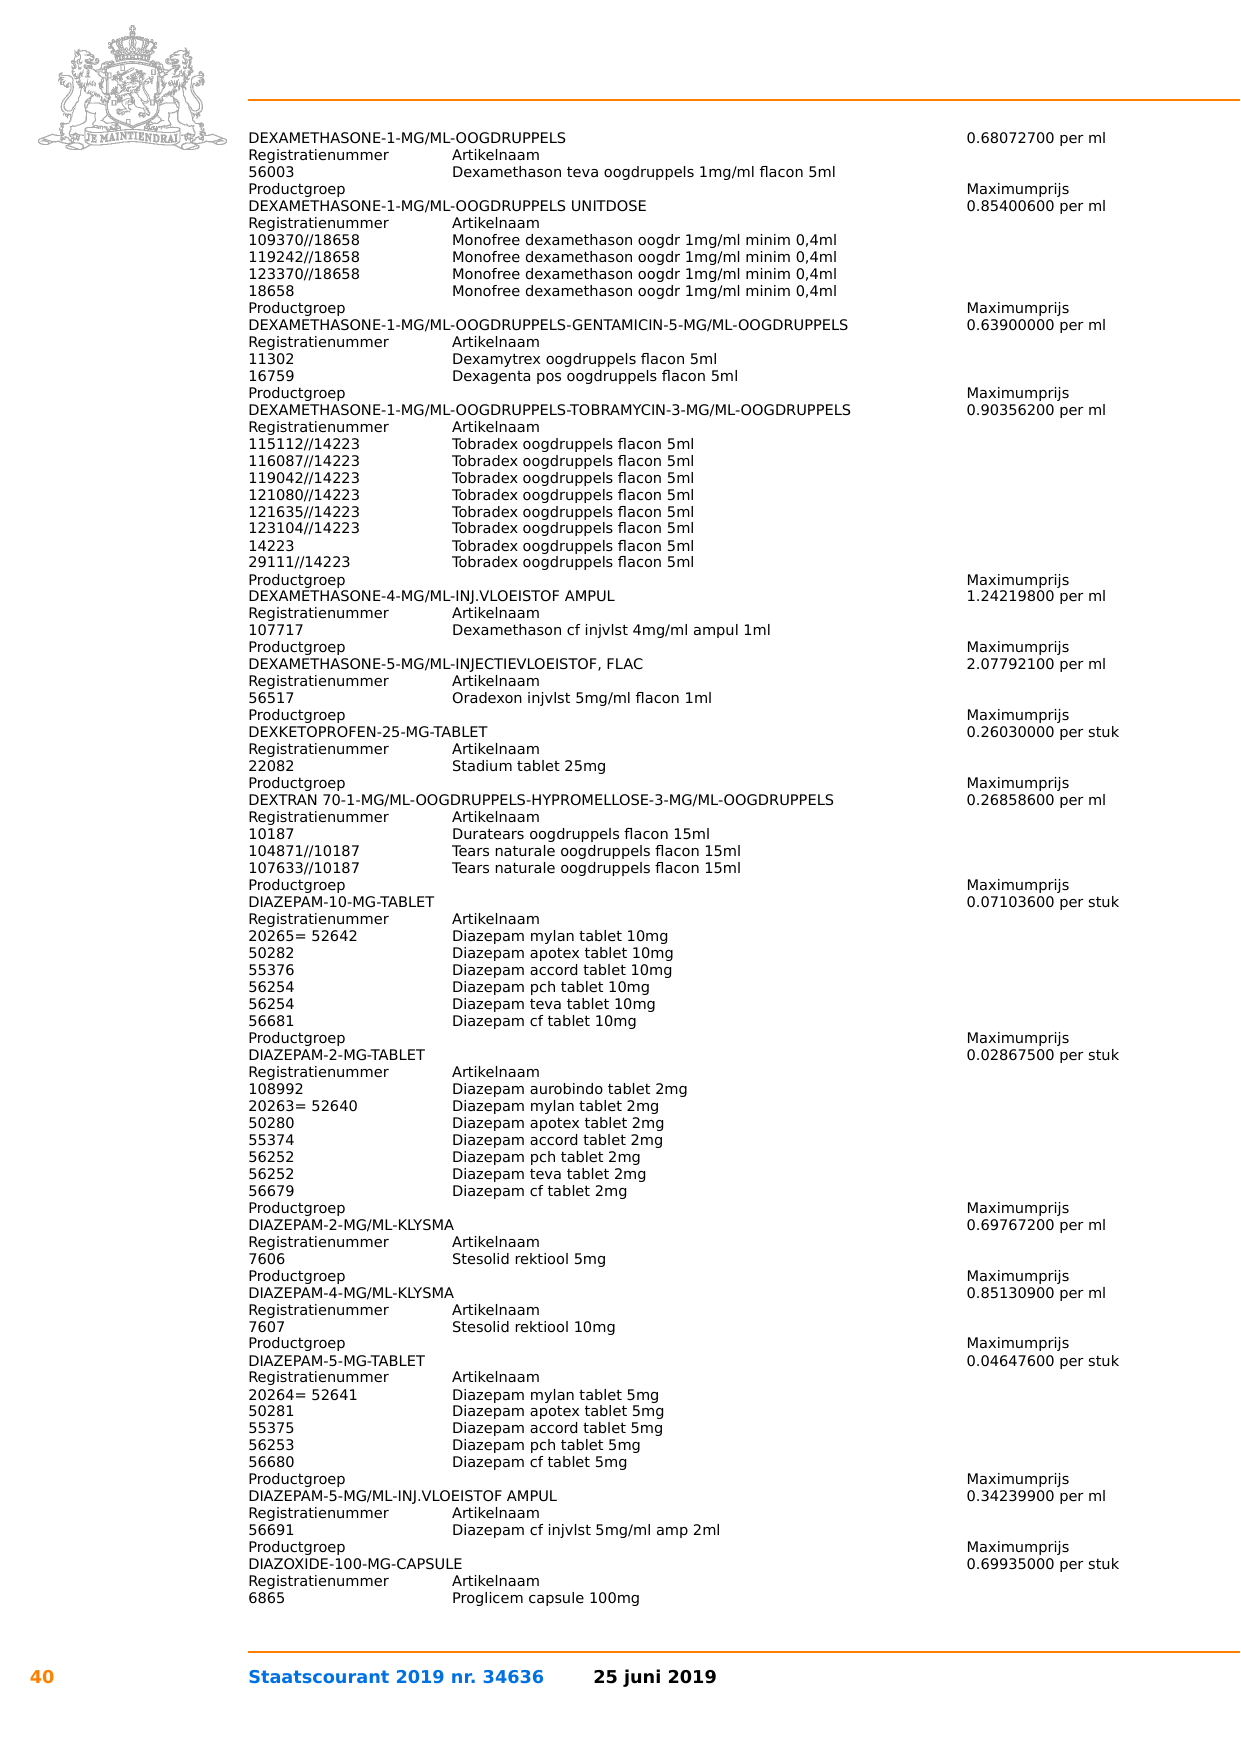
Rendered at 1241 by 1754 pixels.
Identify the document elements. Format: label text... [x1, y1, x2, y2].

table_cell Maximumprijs [961, 300, 1163, 317]
table_cell Artikelnaam [446, 605, 961, 622]
table_cell 0.68072700 per ml [961, 130, 1163, 147]
table_cell Maximumprijs [961, 385, 1163, 402]
table_cell Monofree dexamethason oogdr 1mg/ml minim 0,4ml [446, 249, 961, 266]
table_cell Registratienummer [248, 147, 446, 164]
table_cell 7606 [248, 1251, 446, 1267]
table_cell Dexagenta pos oogdruppels flacon 5ml [446, 368, 961, 384]
table_cell [961, 351, 1163, 368]
table_cell [961, 741, 1163, 758]
table_cell Artikelnaam [446, 419, 961, 436]
table_cell 0.85130900 per ml [961, 1285, 1163, 1301]
table_cell Diazepam cf injvlst 5mg/ml amp 2ml [446, 1522, 961, 1539]
table_cell [961, 470, 1163, 486]
table_cell 1.24219800 per ml [961, 588, 1163, 605]
table_cell 50282 [248, 945, 446, 962]
table_cell 50281 [248, 1403, 446, 1420]
table_cell DEXAMETHASONE-1-MG/ML-OOGDRUPPELS-GENTAMICIN-5-MG/ML-OOGDRUPPELS [248, 317, 961, 334]
table_cell Dexamytrex oogdruppels flacon 5ml [446, 351, 961, 368]
table_cell Registratienummer [248, 1301, 446, 1318]
table_cell 6865 [248, 1590, 446, 1607]
table_cell DIAZEPAM-4-MG/ML-KLYSMA [248, 1285, 961, 1301]
table_cell [961, 1454, 1163, 1471]
table_cell 0.34239900 per ml [961, 1488, 1163, 1505]
table_cell Diazepam pch tablet 2mg [446, 1149, 961, 1166]
table_cell [961, 147, 1163, 164]
table_cell Artikelnaam [446, 1505, 961, 1522]
table_cell 14223 [248, 538, 446, 554]
table_cell Diazepam mylan tablet 5mg [446, 1386, 961, 1403]
table_cell 123370//18658 [248, 266, 446, 283]
table_cell Artikelnaam [446, 673, 961, 690]
table_cell Productgroep [248, 181, 446, 198]
table_cell [961, 1319, 1163, 1335]
table_cell [446, 1268, 961, 1284]
table_cell Maximumprijs [961, 775, 1163, 792]
table_cell 56252 [248, 1149, 446, 1166]
table_cell [446, 1539, 961, 1556]
table_cell [961, 1064, 1163, 1081]
table_cell DIAZOXIDE-100-MG-CAPSULE [248, 1556, 961, 1573]
table_cell 0.04647600 per stuk [961, 1353, 1163, 1369]
table_cell [961, 520, 1163, 537]
table_cell [446, 1335, 961, 1352]
table_cell 20265= 52642 [248, 928, 446, 945]
table_cell 0.26030000 per stuk [961, 724, 1163, 741]
table_cell 55376 [248, 962, 446, 979]
table_cell [961, 1098, 1163, 1115]
table_cell [961, 1166, 1163, 1183]
table_cell [961, 486, 1163, 503]
table_cell 123104//14223 [248, 520, 446, 537]
table_cell 0.69935000 per stuk [961, 1556, 1163, 1573]
table_cell DEXAMETHASONE-1-MG/ML-OOGDRUPPELS UNITDOSE [248, 198, 961, 215]
table_cell [961, 368, 1163, 384]
table_cell [961, 605, 1163, 622]
table_cell Productgroep [248, 1268, 446, 1284]
table_cell [961, 1590, 1163, 1607]
table_cell [446, 877, 961, 894]
table_cell Diazepam apotex tablet 5mg [446, 1403, 961, 1420]
table_cell [961, 911, 1163, 928]
table_cell DIAZEPAM-10-MG-TABLET [248, 894, 961, 911]
table_cell [446, 775, 961, 792]
table_cell [961, 504, 1163, 520]
table_cell [961, 554, 1163, 571]
table_cell 55375 [248, 1420, 446, 1437]
table_cell Artikelnaam [446, 1234, 961, 1251]
table_cell [961, 758, 1163, 775]
table_cell Registratienummer [248, 605, 446, 622]
table_cell 29111//14223 [248, 554, 446, 571]
table_cell Artikelnaam [446, 1369, 961, 1386]
table_cell [961, 809, 1163, 826]
table_cell Diazepam cf tablet 10mg [446, 1013, 961, 1030]
table_cell [961, 266, 1163, 283]
table_cell [446, 571, 961, 588]
table_cell Diazepam mylan tablet 10mg [446, 928, 961, 945]
table_cell 56691 [248, 1522, 446, 1539]
table_cell Productgroep [248, 385, 446, 402]
table_cell Artikelnaam [446, 1064, 961, 1081]
table_cell Maximumprijs [961, 1200, 1163, 1217]
table_cell 116087//14223 [248, 453, 446, 469]
table_cell [961, 690, 1163, 707]
table_cell Diazepam teva tablet 10mg [446, 996, 961, 1013]
table_cell [961, 979, 1163, 996]
table_cell 107717 [248, 622, 446, 639]
table_cell [961, 232, 1163, 249]
table_cell Registratienummer [248, 1573, 446, 1590]
table_cell 121080//14223 [248, 486, 446, 503]
table_cell [446, 181, 961, 198]
table_cell [961, 283, 1163, 300]
table_cell Tobradex oogdruppels flacon 5ml [446, 470, 961, 486]
table_cell Registratienummer [248, 1369, 446, 1386]
table_cell [961, 962, 1163, 979]
table_cell [961, 1386, 1163, 1403]
table_cell Artikelnaam [446, 1301, 961, 1318]
table_cell 119042//14223 [248, 470, 446, 486]
table_cell 56517 [248, 690, 446, 707]
table_cell 16759 [248, 368, 446, 384]
table_cell [961, 1301, 1163, 1318]
table_cell Tobradex oogdruppels flacon 5ml [446, 520, 961, 537]
table_cell Diazepam pch tablet 10mg [446, 979, 961, 996]
table_cell Productgroep [248, 775, 446, 792]
table_cell [961, 1505, 1163, 1522]
table_cell Maximumprijs [961, 707, 1163, 724]
table_cell Registratienummer [248, 1064, 446, 1081]
table_cell [961, 419, 1163, 436]
table_cell Registratienummer [248, 673, 446, 690]
table_cell Maximumprijs [961, 1268, 1163, 1284]
table_cell Artikelnaam [446, 741, 961, 758]
table_cell Tears naturale oogdruppels flacon 15ml [446, 860, 961, 877]
table_cell DIAZEPAM-2-MG-TABLET [248, 1047, 961, 1064]
table_cell [961, 453, 1163, 469]
table_cell Diazepam accord tablet 5mg [446, 1420, 961, 1437]
table_cell 56680 [248, 1454, 446, 1471]
table_cell Tears naturale oogdruppels flacon 15ml [446, 843, 961, 860]
table_cell Diazepam aurobindo tablet 2mg [446, 1081, 961, 1098]
table_cell [446, 1200, 961, 1217]
table_cell 115112//14223 [248, 436, 446, 452]
table_cell [961, 1573, 1163, 1590]
table_cell Registratienummer [248, 741, 446, 758]
table_cell Productgroep [248, 877, 446, 894]
table_cell [961, 996, 1163, 1013]
picture [38, 25, 227, 150]
table_cell Diazepam accord tablet 2mg [446, 1132, 961, 1149]
table_cell 0.90356200 per ml [961, 402, 1163, 418]
table_cell Productgroep [248, 1539, 446, 1556]
table_cell Oradexon injvlst 5mg/ml flacon 1ml [446, 690, 961, 707]
table_cell Tobradex oogdruppels flacon 5ml [446, 554, 961, 571]
table_cell [961, 1234, 1163, 1251]
table_cell Stesolid rektiool 5mg [446, 1251, 961, 1267]
table_cell 121635//14223 [248, 504, 446, 520]
table_cell DEXTRAN 70-1-MG/ML-OOGDRUPPELS-HYPROMELLOSE-3-MG/ML-OOGDRUPPELS [248, 792, 961, 809]
table_cell DEXAMETHASONE-4-MG/ML-INJ.VLOEISTOF AMPUL [248, 588, 961, 605]
table_cell Maximumprijs [961, 571, 1163, 588]
table_cell Duratears oogdruppels flacon 15ml [446, 826, 961, 843]
table_cell Monofree dexamethason oogdr 1mg/ml minim 0,4ml [446, 266, 961, 283]
table_cell Artikelnaam [446, 334, 961, 351]
table_cell 0.02867500 per stuk [961, 1047, 1163, 1064]
table_cell Artikelnaam [446, 1573, 961, 1590]
table_cell DEXAMETHASONE-1-MG/ML-OOGDRUPPELS [248, 130, 961, 147]
table_cell [961, 945, 1163, 962]
table_cell Maximumprijs [961, 181, 1163, 198]
table_cell Diazepam mylan tablet 2mg [446, 1098, 961, 1115]
table_cell Registratienummer [248, 419, 446, 436]
table_cell 7607 [248, 1319, 446, 1335]
table_cell Maximumprijs [961, 877, 1163, 894]
table_cell [446, 1471, 961, 1488]
table_cell [446, 707, 961, 724]
table_cell 20263= 52640 [248, 1098, 446, 1115]
table_cell Proglicem capsule 100mg [446, 1590, 961, 1607]
table_cell DIAZEPAM-5-MG/ML-INJ.VLOEISTOF AMPUL [248, 1488, 961, 1505]
table_cell 0.07103600 per stuk [961, 894, 1163, 911]
table_cell Diazepam cf tablet 5mg [446, 1454, 961, 1471]
table_cell Tobradex oogdruppels flacon 5ml [446, 453, 961, 469]
table_cell 50280 [248, 1115, 446, 1132]
table_cell DEXAMETHASONE-5-MG/ML-INJECTIEVLOEISTOF, FLAC [248, 656, 961, 673]
table_cell DIAZEPAM-2-MG/ML-KLYSMA [248, 1217, 961, 1233]
table_cell [961, 1522, 1163, 1539]
table_cell [961, 1132, 1163, 1149]
table_cell 0.85400600 per ml [961, 198, 1163, 215]
table_cell 109370//18658 [248, 232, 446, 249]
table_cell Tobradex oogdruppels flacon 5ml [446, 504, 961, 520]
table_cell [961, 1115, 1163, 1132]
table_cell Monofree dexamethason oogdr 1mg/ml minim 0,4ml [446, 283, 961, 300]
table_cell 56252 [248, 1166, 446, 1183]
table_cell [961, 436, 1163, 452]
table_cell Productgroep [248, 1471, 446, 1488]
table_cell 56003 [248, 164, 446, 181]
table_cell 56679 [248, 1183, 446, 1199]
table_cell Dexamethason cf injvlst 4mg/ml ampul 1ml [446, 622, 961, 639]
table_cell Tobradex oogdruppels flacon 5ml [446, 436, 961, 452]
table_cell [961, 826, 1163, 843]
table_cell [961, 215, 1163, 232]
table_cell Dexamethason teva oogdruppels 1mg/ml flacon 5ml [446, 164, 961, 181]
table_cell Maximumprijs [961, 639, 1163, 656]
table_cell Productgroep [248, 639, 446, 656]
table_cell Productgroep [248, 571, 446, 588]
table_cell Artikelnaam [446, 147, 961, 164]
table_cell Diazepam pch tablet 5mg [446, 1437, 961, 1454]
table_cell 56254 [248, 979, 446, 996]
table_cell [961, 334, 1163, 351]
table_cell [961, 164, 1163, 181]
table_cell 55374 [248, 1132, 446, 1149]
table_cell DEXKETOPROFEN-25-MG-TABLET [248, 724, 961, 741]
table_cell [446, 300, 961, 317]
table_cell [446, 639, 961, 656]
table_cell 10187 [248, 826, 446, 843]
table_cell [961, 538, 1163, 554]
table_cell Productgroep [248, 300, 446, 317]
table_cell [961, 843, 1163, 860]
table_cell Maximumprijs [961, 1030, 1163, 1047]
table_cell Registratienummer [248, 1234, 446, 1251]
table_cell Stadium tablet 25mg [446, 758, 961, 775]
table_cell [446, 385, 961, 402]
table_cell Artikelnaam [446, 911, 961, 928]
table_cell Artikelnaam [446, 215, 961, 232]
table_cell 0.26858600 per ml [961, 792, 1163, 809]
table_cell Productgroep [248, 1200, 446, 1217]
table_cell [961, 928, 1163, 945]
table_cell [961, 1420, 1163, 1437]
table_cell [961, 1251, 1163, 1267]
table_cell [446, 1030, 961, 1047]
table_cell 119242//18658 [248, 249, 446, 266]
table_cell Diazepam teva tablet 2mg [446, 1166, 961, 1183]
table_cell Maximumprijs [961, 1335, 1163, 1352]
table_cell [961, 1013, 1163, 1030]
table_cell Productgroep [248, 707, 446, 724]
table_cell 56253 [248, 1437, 446, 1454]
table_cell 107633//10187 [248, 860, 446, 877]
table_cell 108992 [248, 1081, 446, 1098]
table_cell Productgroep [248, 1030, 446, 1047]
table_cell Tobradex oogdruppels flacon 5ml [446, 486, 961, 503]
table_cell 56681 [248, 1013, 446, 1030]
table_cell 22082 [248, 758, 446, 775]
table_cell 104871//10187 [248, 843, 446, 860]
table_cell Maximumprijs [961, 1471, 1163, 1488]
table_cell Registratienummer [248, 215, 446, 232]
table_cell 18658 [248, 283, 446, 300]
table_cell Diazepam apotex tablet 2mg [446, 1115, 961, 1132]
table_cell Artikelnaam [446, 809, 961, 826]
table_cell Diazepam cf tablet 2mg [446, 1183, 961, 1199]
table_cell 0.69767200 per ml [961, 1217, 1163, 1233]
table_cell Registratienummer [248, 334, 446, 351]
table_cell [961, 860, 1163, 877]
table_cell Maximumprijs [961, 1539, 1163, 1556]
table_cell Diazepam accord tablet 10mg [446, 962, 961, 979]
table_cell Stesolid rektiool 10mg [446, 1319, 961, 1335]
table_cell DIAZEPAM-5-MG-TABLET [248, 1353, 961, 1369]
table_cell 2.07792100 per ml [961, 656, 1163, 673]
table_cell [961, 673, 1163, 690]
table_cell Productgroep [248, 1335, 446, 1352]
table_cell Tobradex oogdruppels flacon 5ml [446, 538, 961, 554]
table_cell [961, 1437, 1163, 1454]
table_cell Monofree dexamethason oogdr 1mg/ml minim 0,4ml [446, 232, 961, 249]
table_cell Registratienummer [248, 809, 446, 826]
table_cell 0.63900000 per ml [961, 317, 1163, 334]
table_cell 11302 [248, 351, 446, 368]
table_cell 56254 [248, 996, 446, 1013]
table_cell DEXAMETHASONE-1-MG/ML-OOGDRUPPELS-TOBRAMYCIN-3-MG/ML-OOGDRUPPELS [248, 402, 961, 418]
table_cell [961, 249, 1163, 266]
table_cell Registratienummer [248, 911, 446, 928]
table_cell [961, 1149, 1163, 1166]
table_cell [961, 1369, 1163, 1386]
table_cell Diazepam apotex tablet 10mg [446, 945, 961, 962]
table_cell [961, 1403, 1163, 1420]
table_cell [961, 1081, 1163, 1098]
table_cell 20264= 52641 [248, 1386, 446, 1403]
table_cell [961, 622, 1163, 639]
table_cell [961, 1183, 1163, 1199]
table_cell Registratienummer [248, 1505, 446, 1522]
